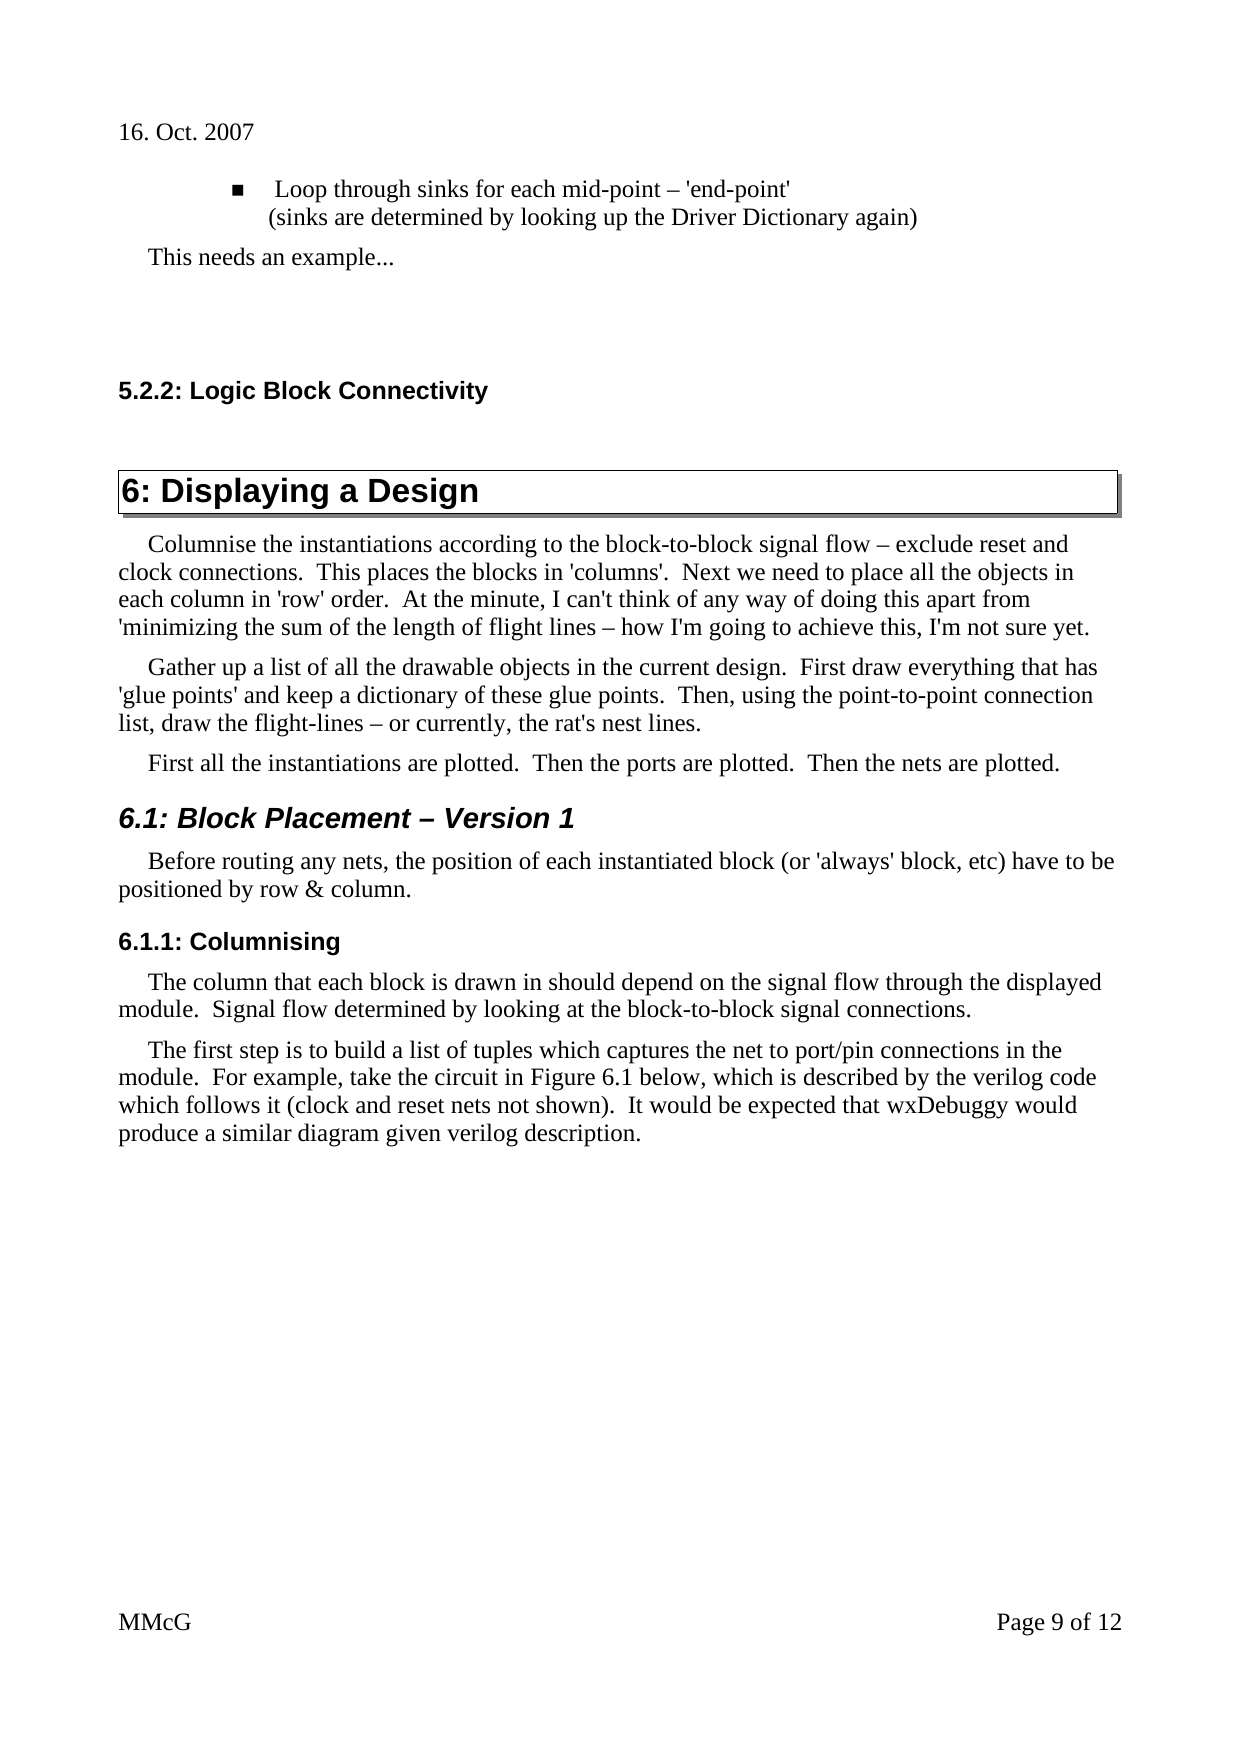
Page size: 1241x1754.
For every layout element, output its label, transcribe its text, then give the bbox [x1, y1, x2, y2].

subtitle Columnising [118, 927, 1122, 955]
text This needs an example... [118, 243, 1122, 271]
text Columnise the instantiations according to the block-to-block signal flow – exclude reset and clock connections. This places the blocks in 'columns'. Next we need to place all the objects in each column in 'row' order. At the minute, I can't think of any way of doing this apart from 'minimizing the sum of the length of flight lines – how I'm going to achieve this, I'm not sure yet. [118, 530, 1122, 641]
subtitle Block Placement – Version 1 [118, 802, 1122, 834]
text The column that each block is drawn in should depend on the signal flow through the displayed module. Signal flow determined by looking at the block-to-block signal connections. [118, 968, 1122, 1023]
text First all the instantiations are plotted. Then the ports are plotted. Then the nets are plotted. [118, 749, 1122, 777]
subtitle Logic Block Connectivity [118, 376, 1122, 404]
text Before routing any nets, the position of each instantiated block (or 'always' block, etc) have to be positioned by row & column. [118, 847, 1122, 902]
text The first step is to build a list of tuples which captures the net to port/pin connections in the module. For example, take the circuit in Figure 6.1 below, which is described by the verilog code which follows it (clock and reset nets not shown). It would be expected that wxDebuggy would produce a similar diagram given verilog description. [118, 1036, 1122, 1147]
subtitle Displaying a Design [119, 471, 1117, 513]
list Loop through sinks for each mid-point – 'end-point' (sinks are determined by looking up the Driver Dictionary again) [231, 175, 1122, 231]
text Gather up a list of all the drawable objects in the current design. First draw everything that has 'glue points' and keep a dictionary of these glue points. Then, using the point-to-point connection list, draw the flight-lines – or currently, the rat's nest lines. [118, 653, 1122, 737]
